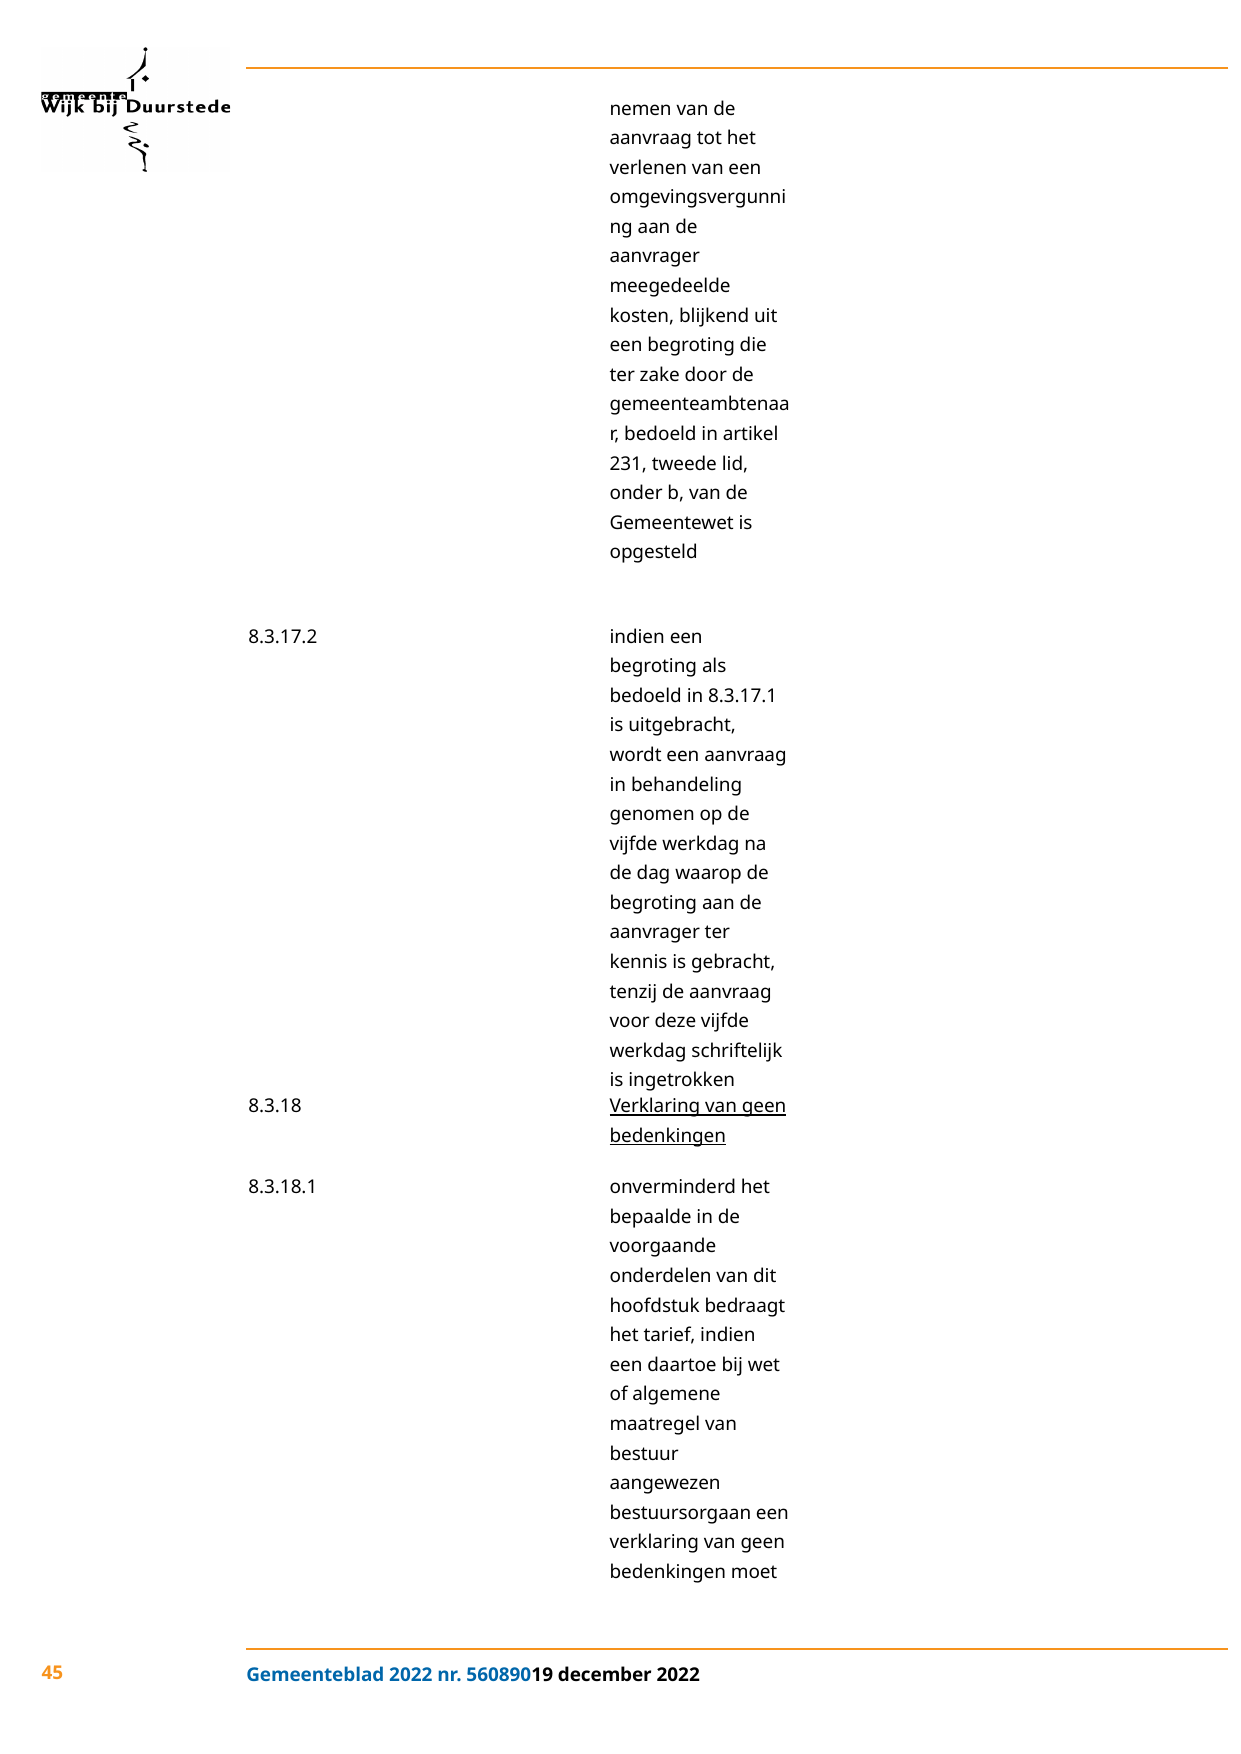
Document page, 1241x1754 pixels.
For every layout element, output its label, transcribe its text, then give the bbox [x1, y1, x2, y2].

table_header [790, 623, 971, 1092]
table_cell [429, 564, 609, 590]
table_cell [790, 1174, 971, 1584]
table_cell [248, 95, 429, 564]
table_cell onverminderd het bepaalde in de voorgaande onderdelen van dit hoofdstuk bedraagt het tarief, indien een daartoe bij wet of algemene maatregel van bestuur aangewezen bestuursorgaan een verklaring van geen bedenkingen moet [609, 1174, 790, 1584]
table_cell [429, 1148, 609, 1173]
table_cell [429, 95, 609, 564]
table_cell [971, 95, 1152, 564]
table_cell [790, 95, 971, 564]
table_cell [429, 1093, 609, 1148]
table_cell [971, 1093, 1152, 1148]
table_cell [609, 1148, 790, 1173]
table_cell [790, 1148, 971, 1173]
table_cell [248, 1148, 429, 1173]
table_header [429, 623, 609, 1092]
table_header 8.3.17.2 [248, 623, 429, 1092]
table_cell 8.3.18 [248, 1093, 429, 1148]
table_cell Verklaring van geen bedenkingen [609, 1093, 790, 1148]
picture [41, 47, 231, 172]
table_header indien een begroting als bedoeld in 8.3.17.1 is uitgebracht, wordt een aanvraag in behandeling genomen op de vijfde werkdag na de dag waarop de begroting aan de aanvrager ter kennis is gebracht, tenzij de aanvraag voor deze vijfde werkdag schriftelijk is ingetrokken [609, 623, 790, 1092]
table_cell [971, 564, 1152, 590]
table_cell nemen van de aanvraag tot het verlenen van een omgevingsvergunning aan de aanvrager meegedeelde kosten, blijkend uit een begroting die ter zake door de gemeenteambtenaar, bedoeld in artikel 231, tweede lid, onder b, van de Gemeentewet is opgesteld [609, 95, 790, 564]
table_cell [429, 1174, 609, 1584]
table_cell [971, 1174, 1152, 1584]
table_cell [248, 564, 429, 590]
table_cell [790, 564, 971, 590]
table_cell [971, 1148, 1152, 1173]
table_header [971, 623, 1152, 1092]
table_cell 8.3.18.1 [248, 1174, 429, 1584]
table_cell [609, 564, 790, 590]
table_cell [790, 1093, 971, 1148]
